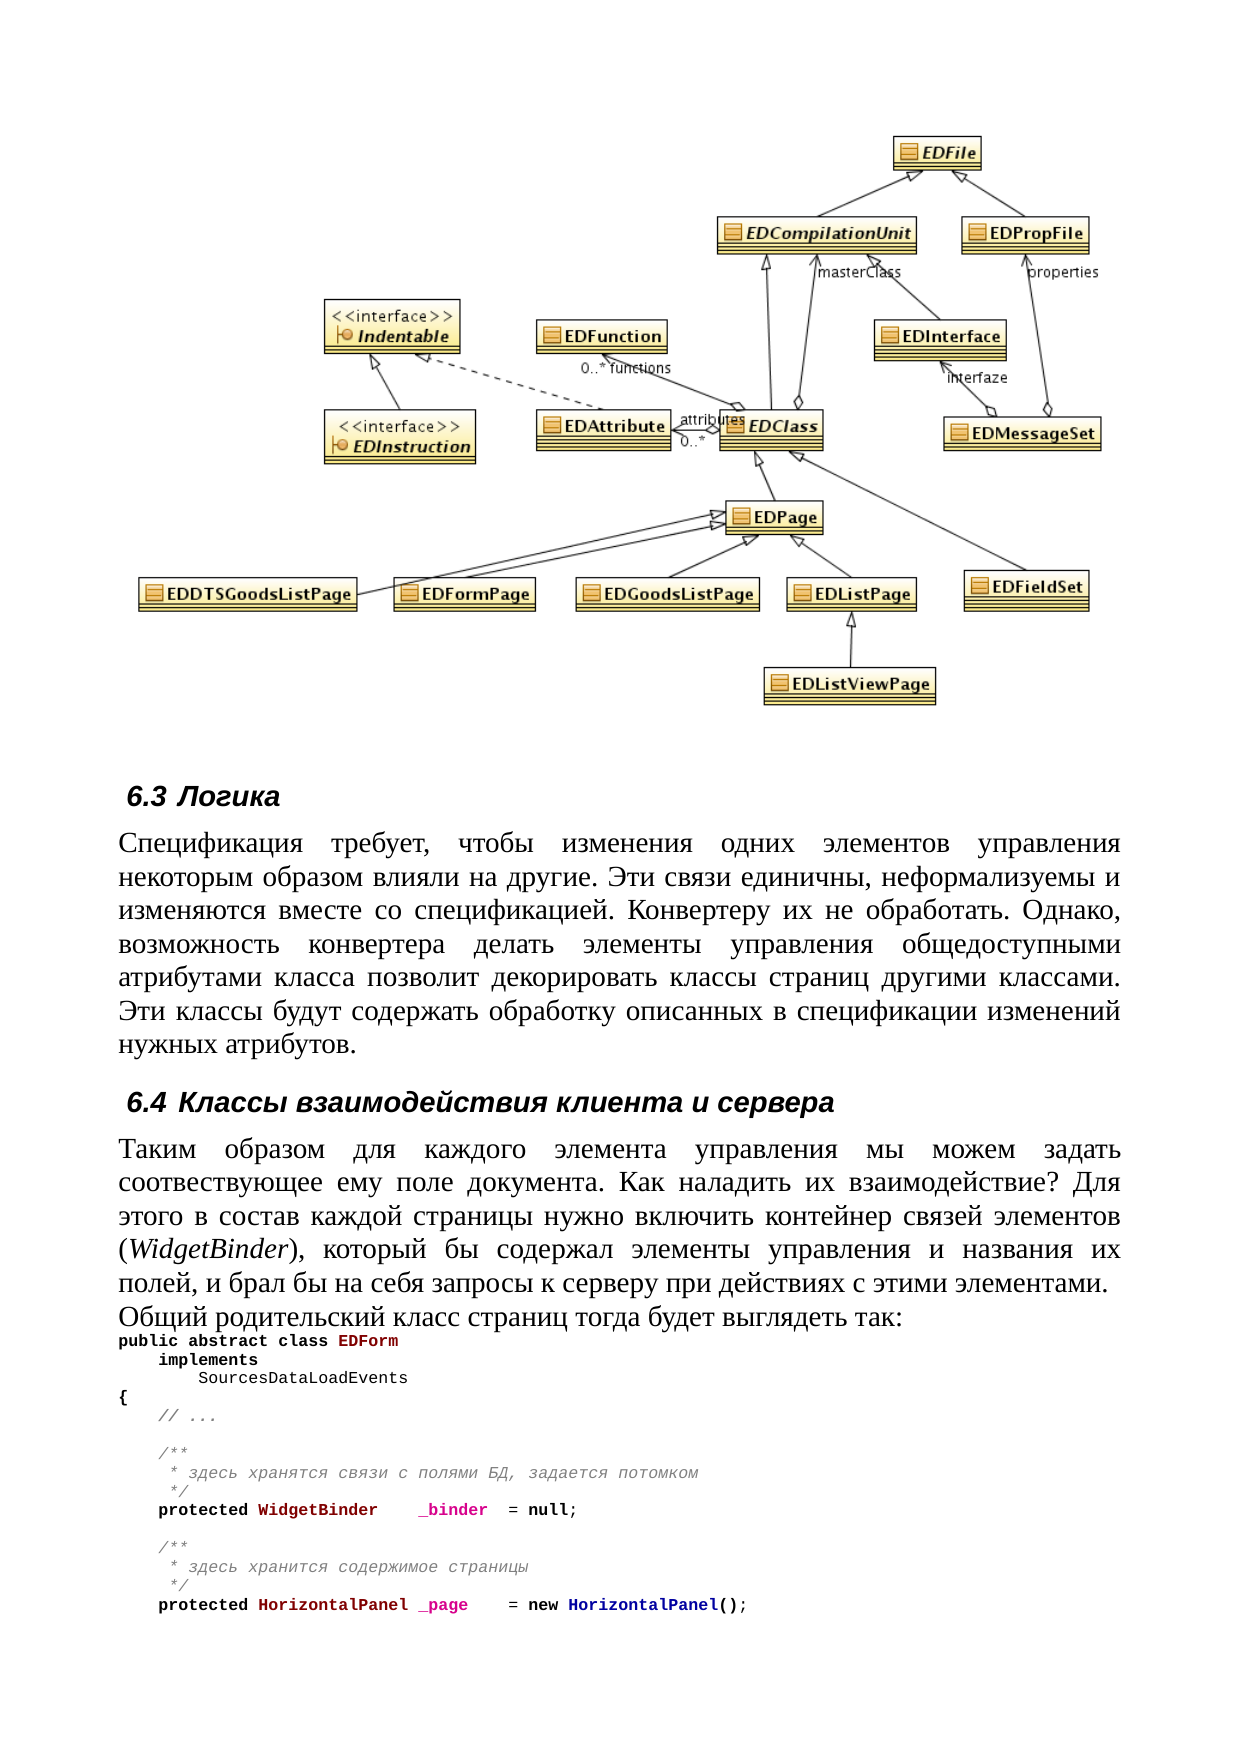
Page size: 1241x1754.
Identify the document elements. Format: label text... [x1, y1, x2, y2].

text */ [118, 1577, 1122, 1596]
subtitle Классы взаимодействия клиента и сервера [118, 1085, 1122, 1118]
text // ... [118, 1408, 1122, 1427]
text /** [118, 1540, 1122, 1558]
text { [118, 1389, 1122, 1408]
text SourcesDataLoadEvents [118, 1370, 1122, 1389]
text implements [118, 1351, 1122, 1370]
text public abstract class EDForm [118, 1332, 1122, 1351]
text Таким образом для каждого элемента управления мы можем задать соотвествующее ему поле документа. Как наладить их взаимодействие? Для этого в состав каждой страницы нужно включить контейнер связей элементов (WidgetBinder), который бы содержал элементы управления и названия их полей, и брал бы на себя запросы к серверу при действиях с этими элементами. [118, 1131, 1122, 1299]
text Спецификация требует, чтобы изменения одних элементов управления некоторым образом влияли на другие. Эти связи единичны, неформализуемы и изменяются вместе со спецификацией. Конвертеру их не обработать. Однако, возможность конвертера делать элементы управления общедоступными атрибутами класса позволит декорировать классы страниц другими классами. Эти классы будут содержать обработку описанных в спецификации изменений нужных атрибутов. [118, 825, 1122, 1060]
text Общий родительский класс страниц тогда будет выглядеть так: [118, 1299, 1122, 1332]
subtitle Логика [118, 779, 1122, 813]
text * здесь хранится содержимое страницы [118, 1558, 1122, 1577]
text * здесь хранятся связи с полями БД, задается потомком [118, 1464, 1122, 1483]
picture [118, 118, 1122, 721]
text */ [118, 1483, 1122, 1502]
text protected HorizontalPanel _page = new HorizontalPanel(); [118, 1596, 1122, 1615]
text protected WidgetBinder _binder = null; [118, 1502, 1122, 1521]
text /** [118, 1445, 1122, 1464]
